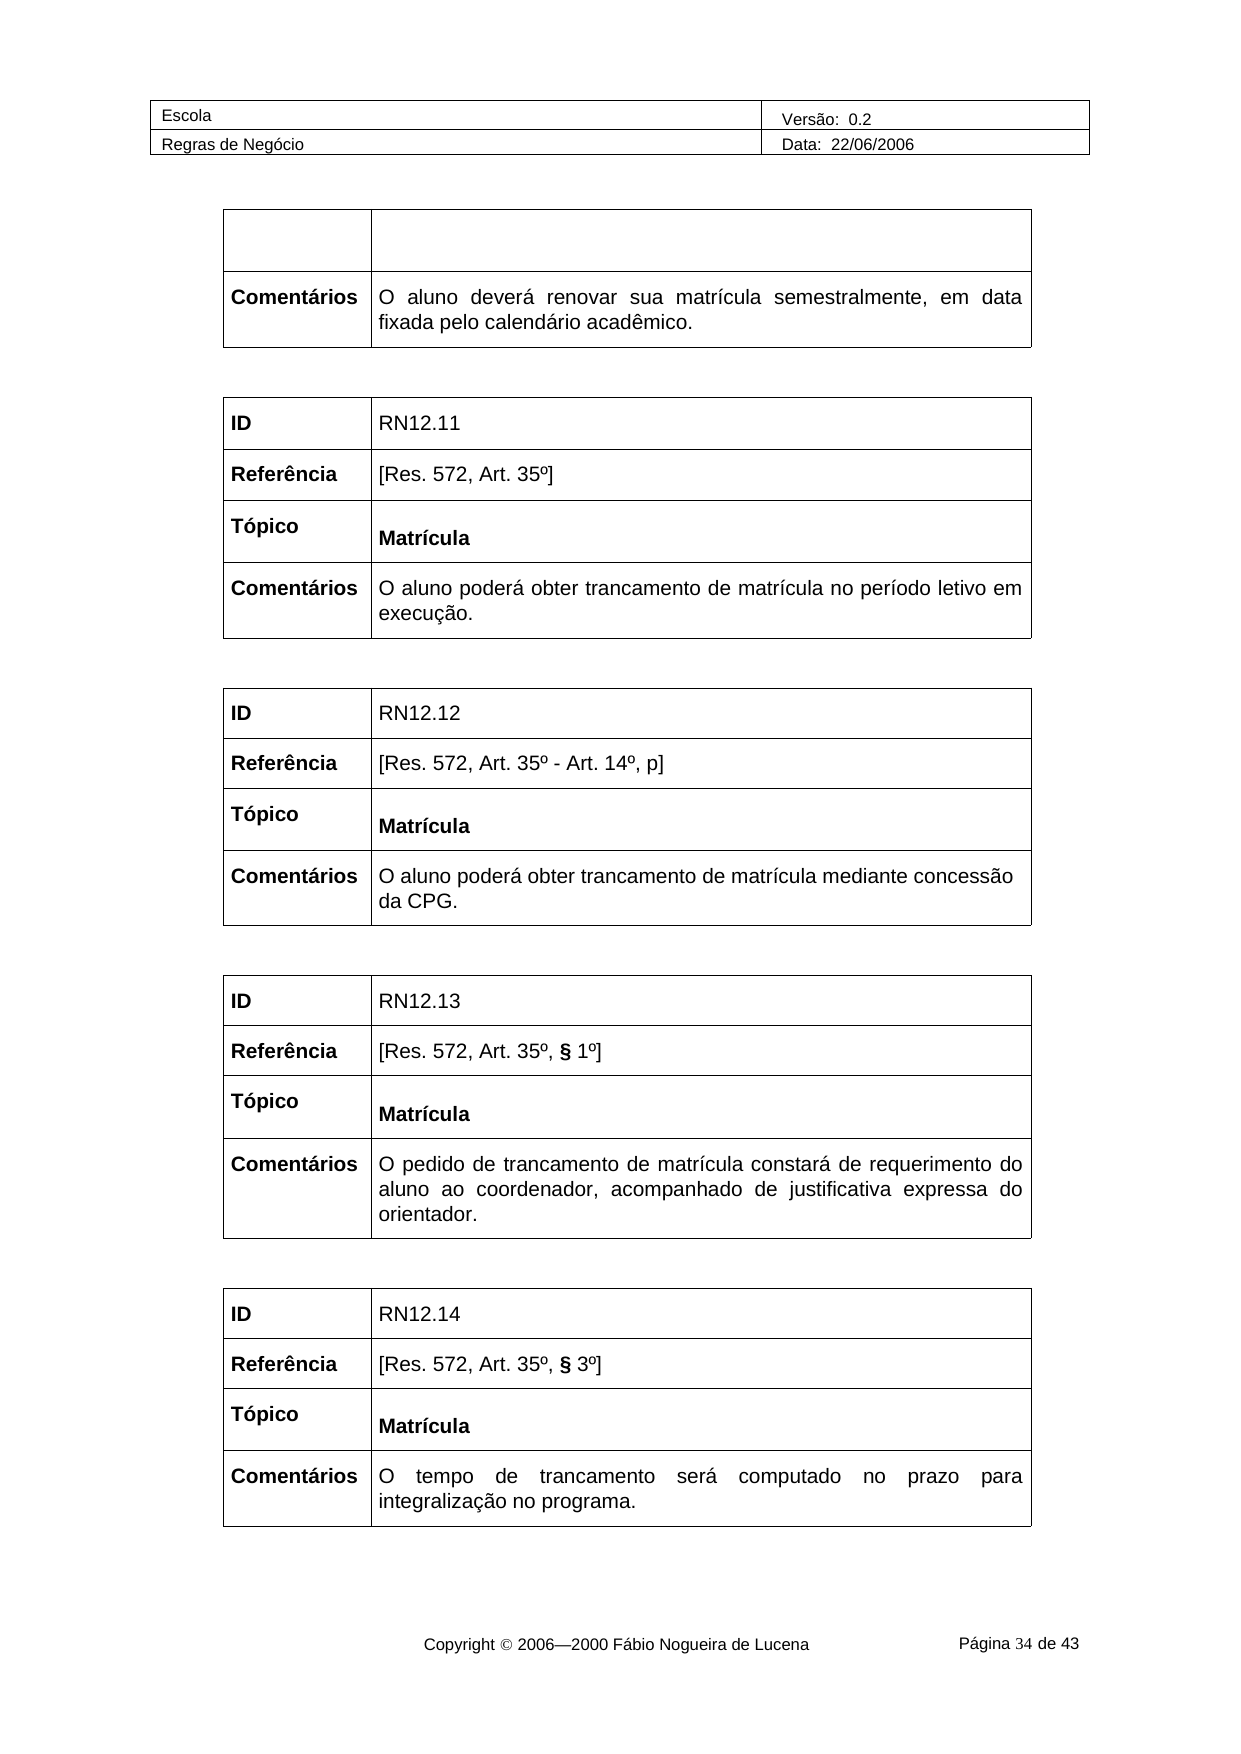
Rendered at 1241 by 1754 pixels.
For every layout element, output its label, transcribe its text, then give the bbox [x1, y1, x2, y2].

table_cell O tempo de trancamento será computado no prazo para integralização no programa. [372, 1451, 1031, 1526]
table_cell Referência [224, 1339, 371, 1388]
table_cell Matrícula [372, 1076, 1031, 1138]
table_header ID [224, 689, 371, 738]
table_header RN12.14 [372, 1289, 1031, 1338]
table_header RN12.13 [372, 976, 1031, 1025]
table_cell O pedido de trancamento de matrícula constará de requerimento do aluno ao coordenador, acompanhado de justificativa expressa do orientador. [372, 1139, 1031, 1238]
table_cell Matrícula [372, 789, 1031, 850]
table_cell Matrícula [372, 501, 1031, 562]
table_cell Comentários [224, 563, 371, 637]
table_cell [224, 210, 371, 271]
table_cell Tópico [224, 1076, 371, 1138]
table_cell [Res. 572, Art. 35º, § 1º] [372, 1026, 1031, 1075]
table_cell Referência [224, 450, 371, 500]
table_cell Comentários [224, 851, 371, 925]
table_header ID [224, 976, 371, 1025]
table_cell Comentários [224, 1139, 371, 1238]
table_cell [Res. 572, Art. 35º, § 3º] [372, 1339, 1031, 1388]
table_cell Tópico [224, 789, 371, 850]
table_cell Tópico [224, 501, 371, 562]
table_cell Referência [224, 739, 371, 788]
table_header RN12.11 [372, 398, 1031, 448]
table_header ID [224, 398, 371, 448]
table_cell Comentários [224, 1451, 371, 1526]
table_cell [Res. 572, Art. 35º] [372, 450, 1031, 500]
table_cell [Res. 572, Art. 35º - Art. 14º, p] [372, 739, 1031, 788]
table_header RN12.12 [372, 689, 1031, 738]
table_cell O aluno poderá obter trancamento de matrícula mediante concessão da CPG. [372, 851, 1031, 925]
table_header ID [224, 1289, 371, 1338]
table_cell Tópico [224, 1389, 371, 1450]
table_cell [372, 210, 1031, 271]
table_cell Referência [224, 1026, 371, 1075]
table_cell O aluno deverá renovar sua matrícula semestralmente, em data fixada pelo calendário acadêmico. [372, 272, 1031, 347]
table_cell Matrícula [372, 1389, 1031, 1450]
table_cell Comentários [224, 272, 371, 347]
table_cell O aluno poderá obter trancamento de matrícula no período letivo em execução. [372, 563, 1031, 637]
